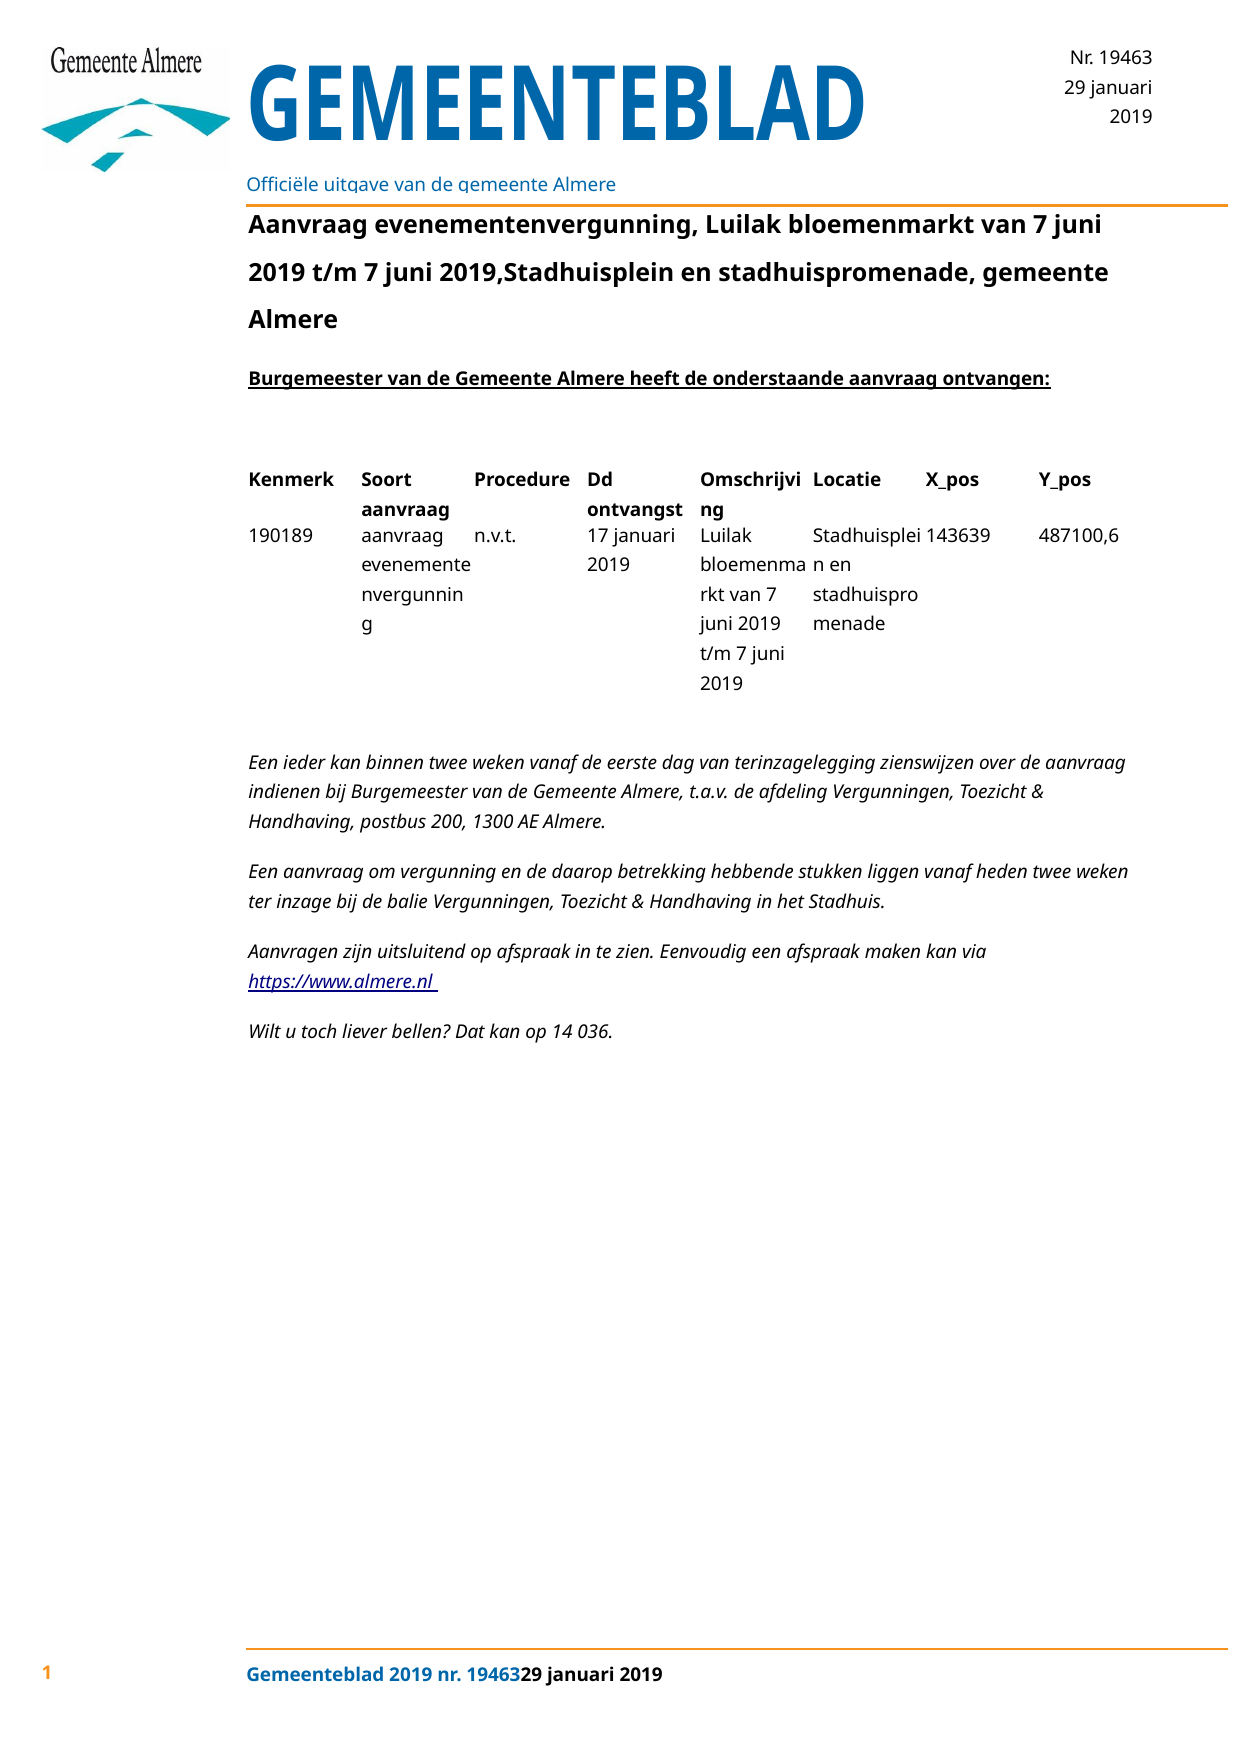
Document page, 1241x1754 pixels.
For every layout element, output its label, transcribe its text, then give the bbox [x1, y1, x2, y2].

table_cell 17 januari 2019 [587, 522, 700, 695]
text Wilt u toch liever bellen? Dat kan op 14 036. [248, 1019, 1152, 1044]
table_header Dd ontvangst [587, 466, 700, 522]
text Een ieder kan binnen twee weken vanaf de eerste dag van terinzagelegging zienswijzen over de aanvraag indienen bij Burgemeester van de Gemeente Almere, t.a.v. de afdeling Vergunningen, Toezicht & Handhaving, postbus 200, 1300 AE Almere. [248, 749, 1152, 834]
table_cell aanvraag evenementenvergunning [361, 522, 474, 695]
table_header Omschrijving [700, 466, 813, 522]
text Burgemeester van de Gemeente Almere heeft de onderstaande aanvraag ontvangen: [248, 366, 1152, 391]
table_header X_pos [926, 466, 1038, 522]
table_cell Stadhuisplein en stadhuispromenade [813, 522, 926, 695]
table_cell n.v.t. [474, 522, 587, 695]
table_cell 143639 [926, 522, 1038, 695]
text Een aanvraag om vergunning en de daarop betrekking hebbende stukken liggen vanaf heden twee weken ter inzage bij de balie Vergunningen, Toezicht & Handhaving in het Stadhuis. [248, 859, 1152, 914]
text Aanvraag evenementenvergunning, Luilak bloemenmarkt van 7 juni 2019 t/m 7 juni 2019,Stadhuisplein en stadhuispromenade, gemeente Almere [248, 207, 1152, 336]
table_cell Luilak bloemenmarkt van 7 juni 2019 t/m 7 juni 2019 [700, 522, 813, 695]
table_cell 487100,6 [1039, 522, 1152, 695]
table_cell 190189 [248, 522, 361, 695]
table_header Locatie [813, 466, 926, 522]
table_header Procedure [474, 466, 587, 522]
table_header Kenmerk [248, 466, 361, 522]
text Aanvragen zijn uitsluitend op afspraak in te zien. Eenvoudig een afspraak maken kan via https://www.almere.nl [248, 939, 1152, 994]
table_header Soort aanvraag [361, 466, 474, 522]
picture [41, 47, 231, 172]
table_header Y_pos [1039, 466, 1152, 522]
